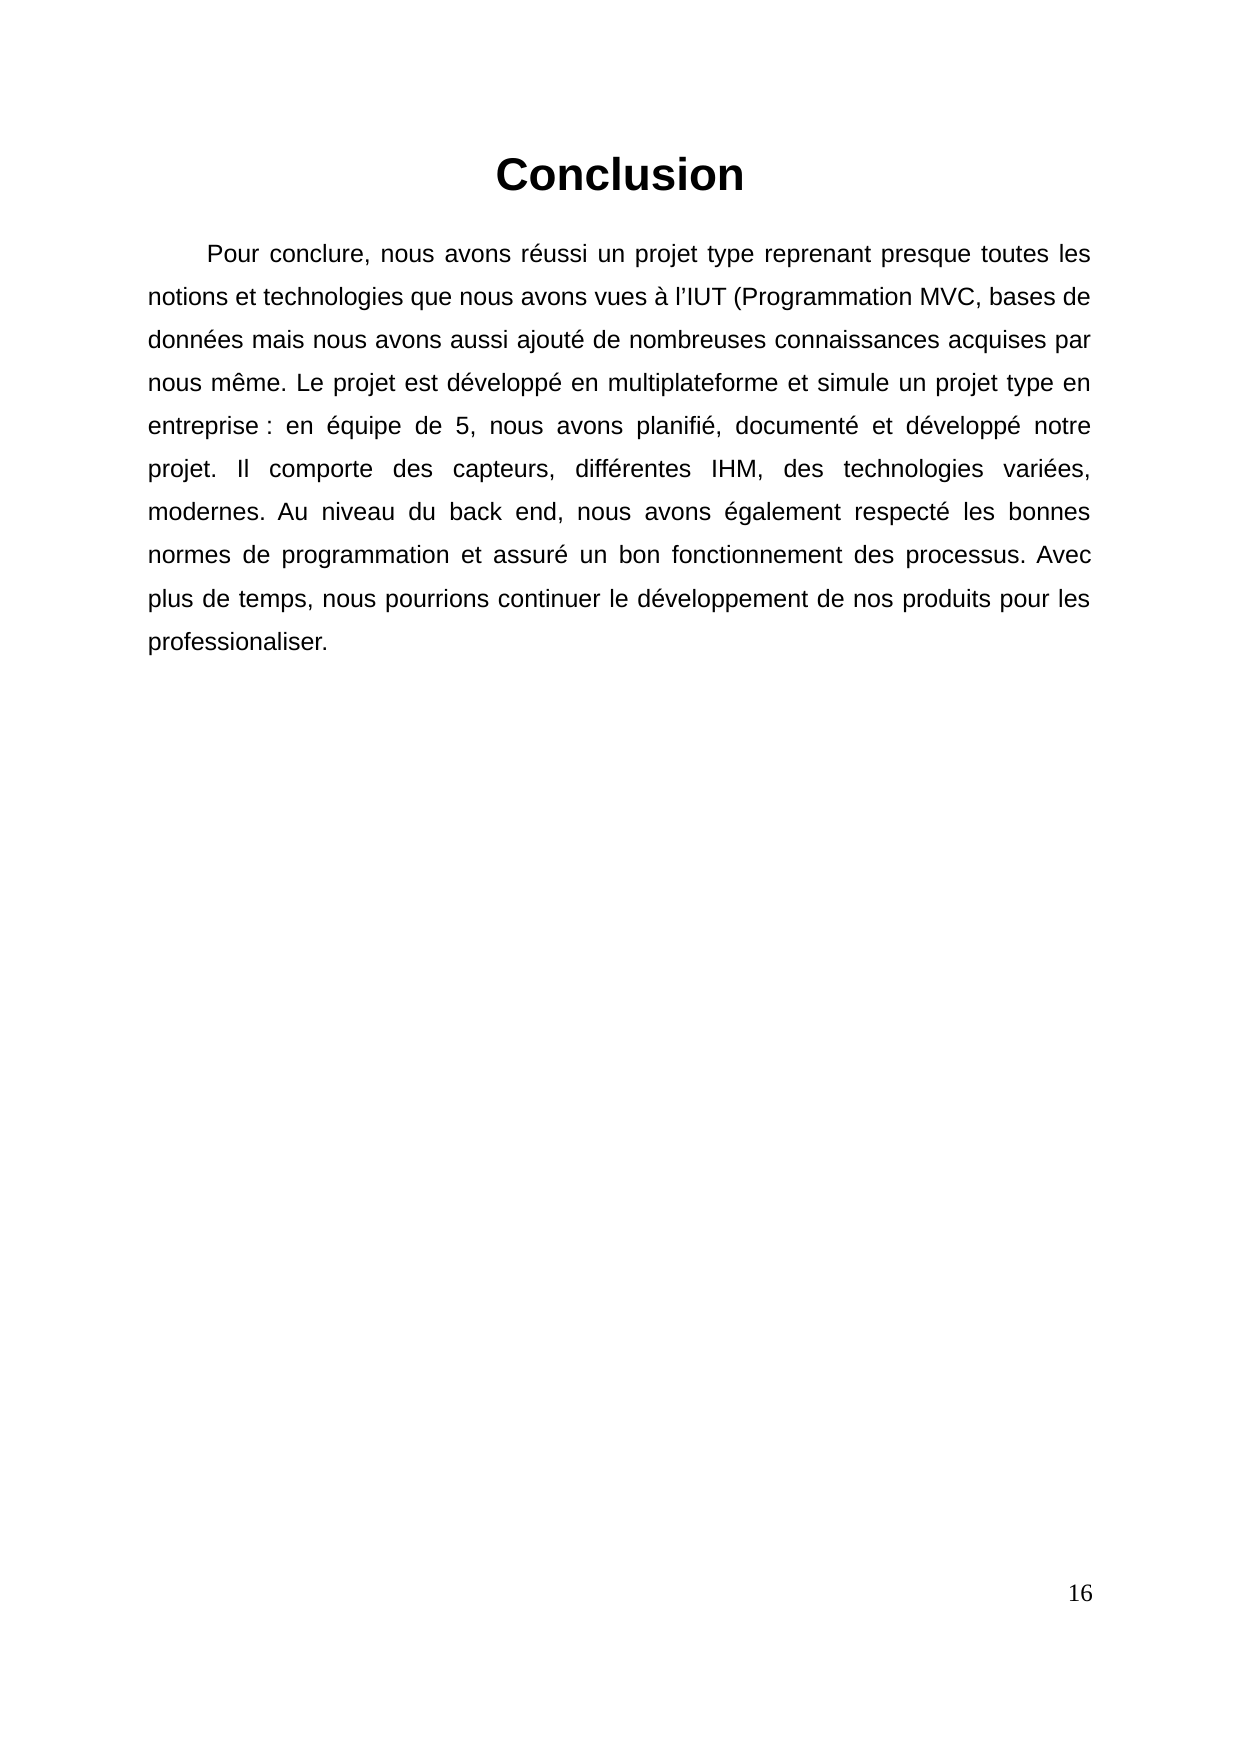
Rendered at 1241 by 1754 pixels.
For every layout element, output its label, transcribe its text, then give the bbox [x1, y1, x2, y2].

text Pour conclure, nous avons réussi un projet type reprenant presque toutes les notions et technologies que nous avons vues à l’IUT (Programmation MVC, bases de données mais nous avons aussi ajouté de nombreuses connaissances acquises par nous même. Le projet est développé en multiplateforme et simule un projet type en entreprise : en équipe de 5, nous avons planifié, documenté et développé notre projet. Il comporte des capteurs, différentes IHM, des technologies variées, modernes. Au niveau du back end, nous avons également respecté les bonnes normes de programmation et assuré un bon fonctionnement des processus. Avec plus de temps, nous pourrions continuer le développement de nos produits pour les professionaliser. [148, 238, 1093, 655]
subtitle Conclusion [148, 148, 1093, 200]
